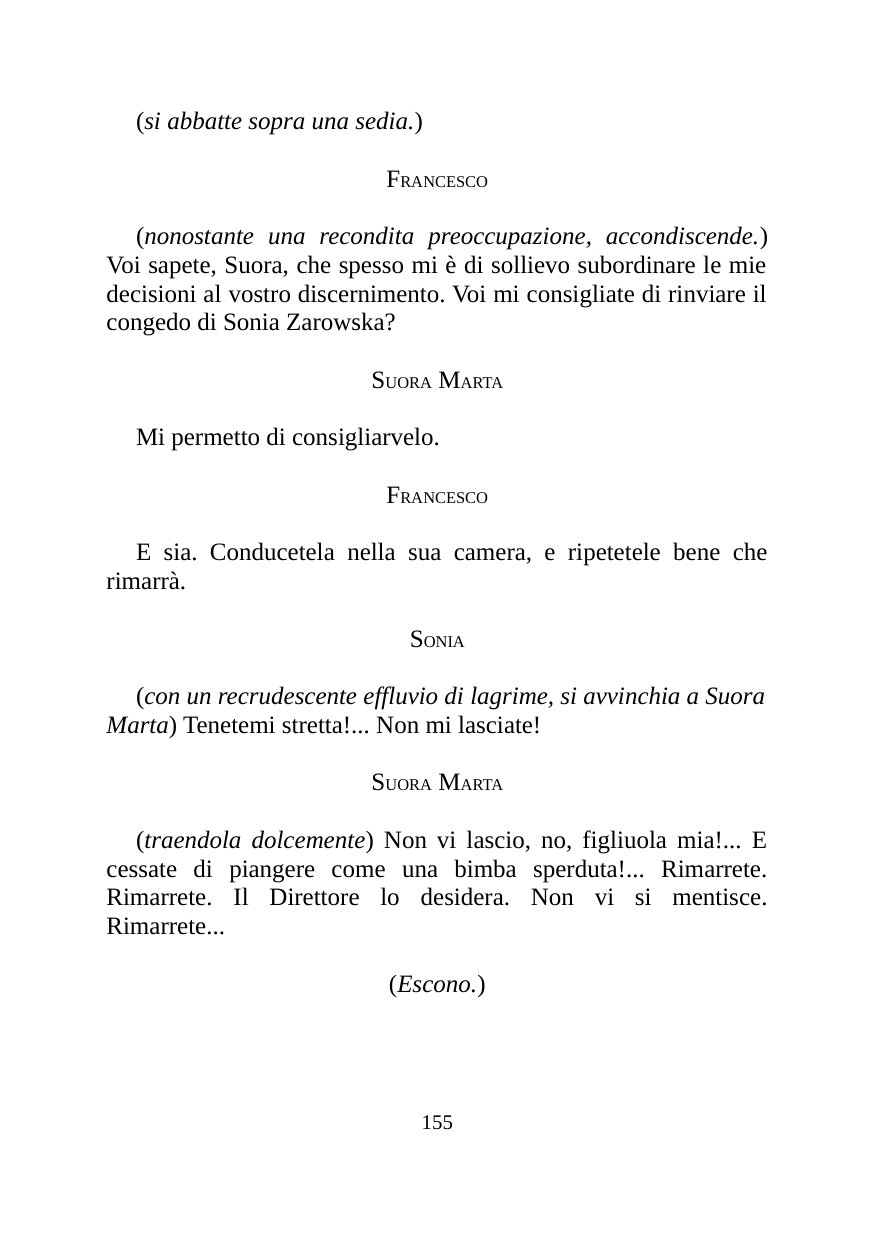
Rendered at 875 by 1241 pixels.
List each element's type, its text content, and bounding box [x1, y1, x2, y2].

text Francesco [106, 164, 768, 192]
text E sia. Conducetela nella sua camera, e ripetetele bene che rimarrà. [106, 537, 768, 595]
text Suora Marta [106, 365, 768, 394]
text Sonia [106, 624, 768, 652]
text Francesco [106, 480, 768, 509]
text (traendola dolcemente) Non vi lascio, no, figliuola mia!... E cessate di piangere come una bimba sperduta!... Rimarrete. Rimarrete. Il Direttore lo desidera. Non vi si mentisce. Rimarrete... [106, 825, 768, 940]
text (si abbatte sopra una sedia.) [106, 106, 768, 135]
text Suora Marta [106, 767, 768, 796]
text (Escono.) [106, 969, 768, 997]
text (nonostante una recondita preoccupazione, accondiscende.) Voi sapete, Suora, che spesso mi è di sollievo subordinare le mie decisioni al vostro discernimento. Voi mi consigliate di rinviare il congedo di Sonia Zarowska? [106, 221, 768, 336]
text (con un recrudescente effluvio di lagrime, si avvinchia a Suora Marta) Tenetemi stretta!... Non mi lasciate! [106, 681, 768, 739]
text Mi permetto di consigliarvelo. [106, 422, 768, 451]
